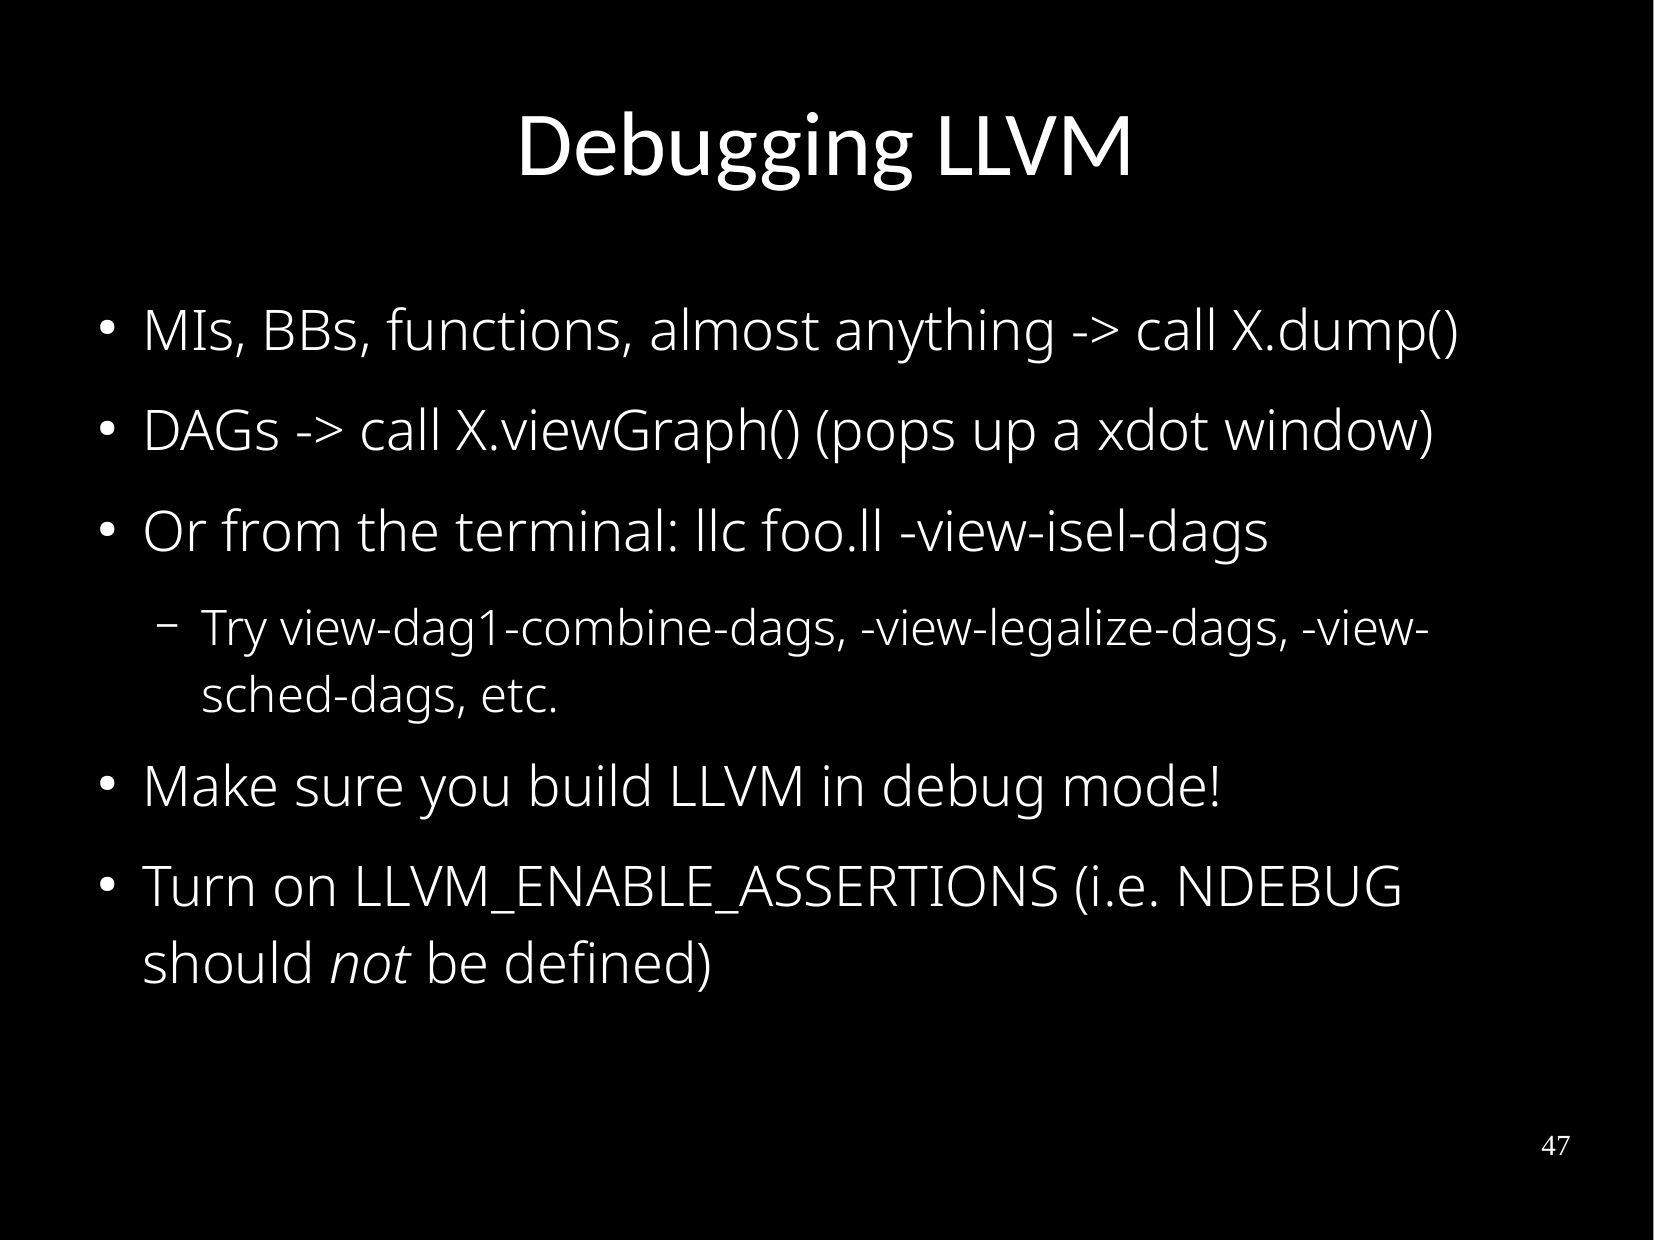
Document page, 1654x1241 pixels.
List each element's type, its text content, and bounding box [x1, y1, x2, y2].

list MIs, BBs, functions, almost anything -> call X.dump() DAGs -> call X.viewGraph() (pops up a xdot window) Or from the terminal: llc foo.ll -view-isel-dags Try view-dag1-combine-dags, -view-legalize-dags, -view-sched-dags, etc. Make sure you build LLVM in debug mode! Turn on LLVM_ENABLE_ASSERTIONS (i.e. NDEBUG should not be defined) [82, 290, 1571, 1010]
title Debugging LLVM [82, 49, 1571, 257]
